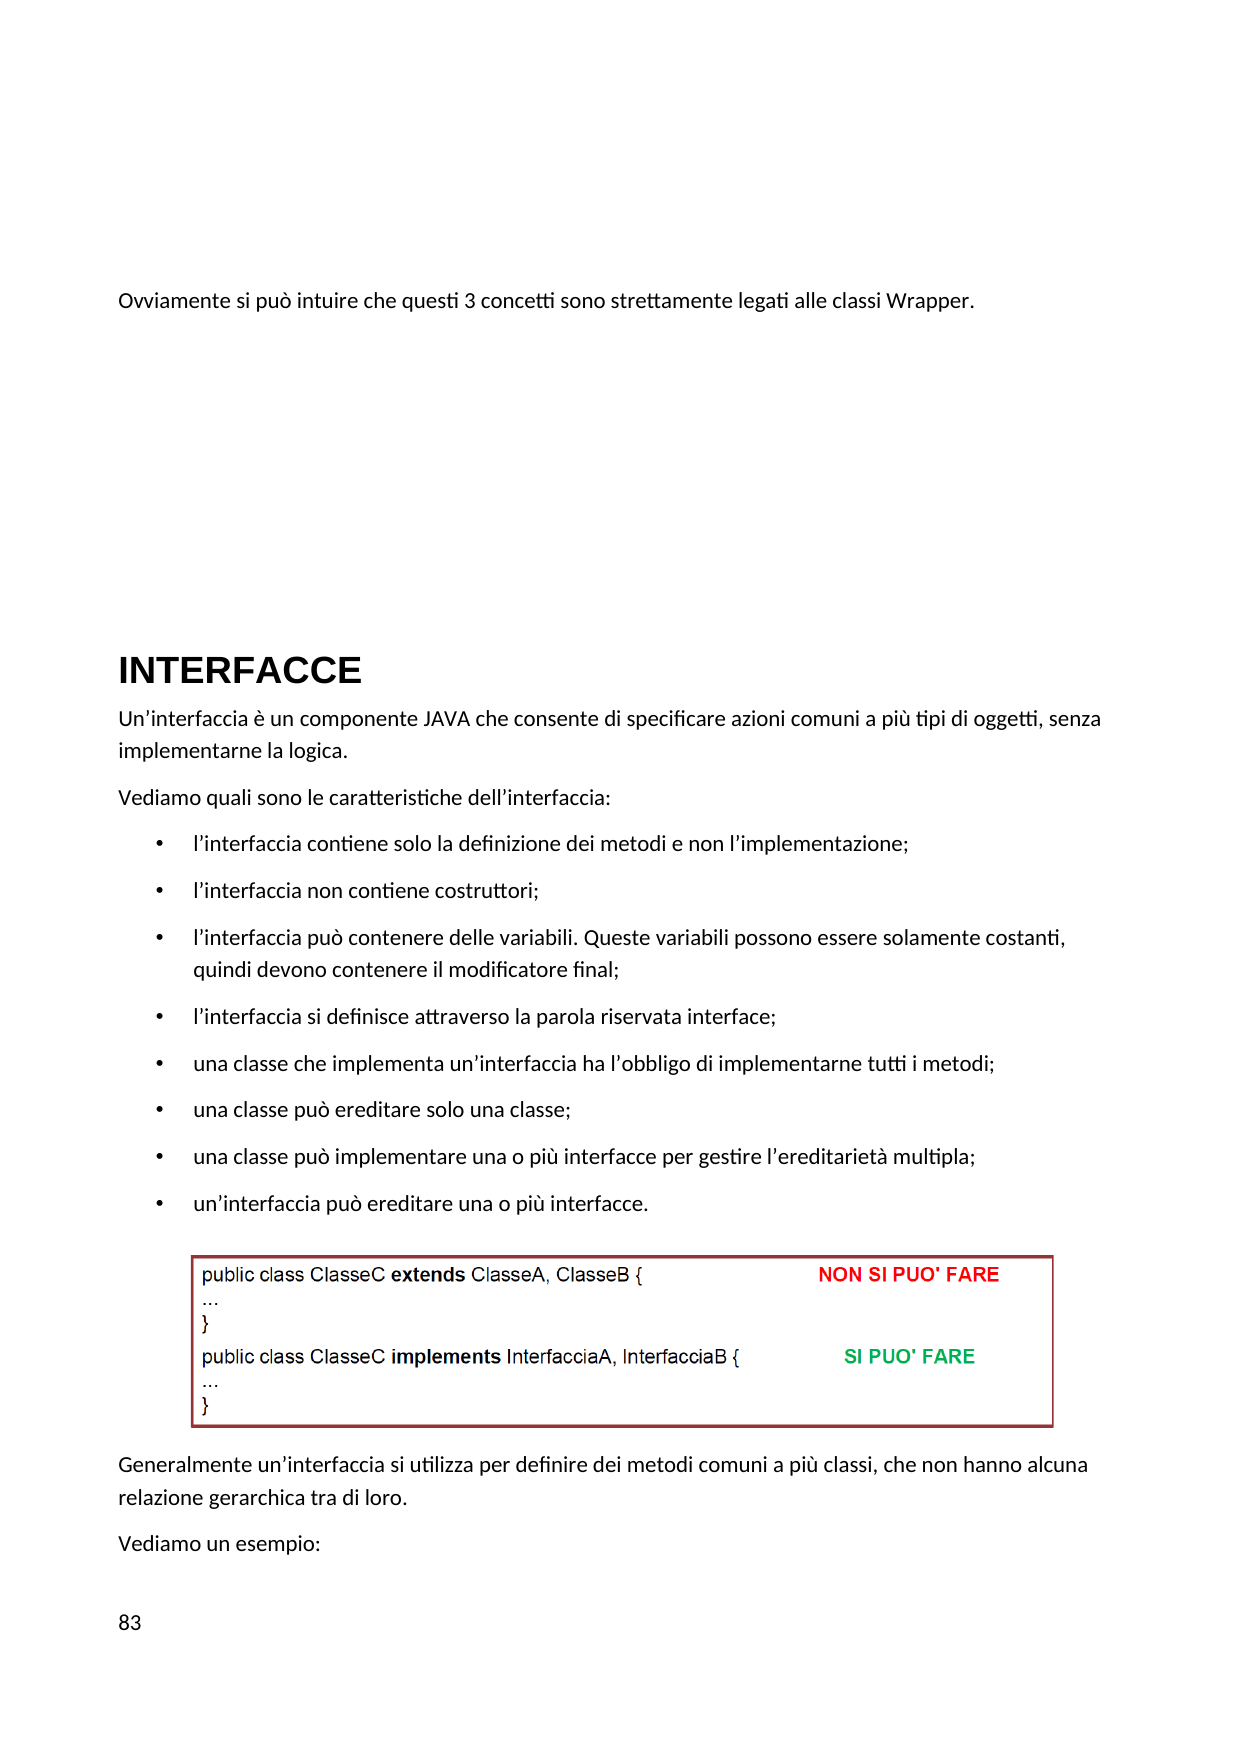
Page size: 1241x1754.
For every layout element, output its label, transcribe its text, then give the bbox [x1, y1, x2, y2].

list l’interfaccia si definisce attraverso la parola riservata interface; [156, 1002, 1122, 1030]
list l’interfaccia non contiene costruttori; [156, 876, 1122, 904]
text Generalmente un’interfaccia si utilizza per definire dei metodi comuni a più classi, che non hanno alcuna relazione gerarchica tra di loro. [118, 1451, 1122, 1511]
picture [190, 1255, 1054, 1428]
subtitle INTERFACCE [118, 647, 1122, 691]
text Un’interfaccia è un componente JAVA che consente di specificare azioni comuni a più tipi di oggetti, senza implementarne la logica. [118, 704, 1122, 764]
list un’interfaccia può ereditare una o più interfacce. [156, 1189, 1122, 1217]
list l’interfaccia può contenere delle variabili. Queste variabili possono essere solamente costanti, quindi devono contenere il modificatore final; [156, 923, 1122, 983]
text Ovviamente si può intuire che questi 3 concetti sono strettamente legati alle classi Wrapper. [118, 286, 1122, 314]
list una classe può ereditare solo una classe; [156, 1095, 1122, 1123]
list una classe può implementare una o più interfacce per gestire l’ereditarietà multipla; [156, 1142, 1122, 1170]
text Vediamo quali sono le caratteristiche dell’interfaccia: [118, 783, 1122, 811]
text Vediamo un esempio: [118, 1529, 1122, 1558]
list l’interfaccia contiene solo la definizione dei metodi e non l’implementazione; [156, 829, 1122, 857]
list una classe che implementa un’interfaccia ha l’obbligo di implementarne tutti i metodi; [156, 1049, 1122, 1077]
